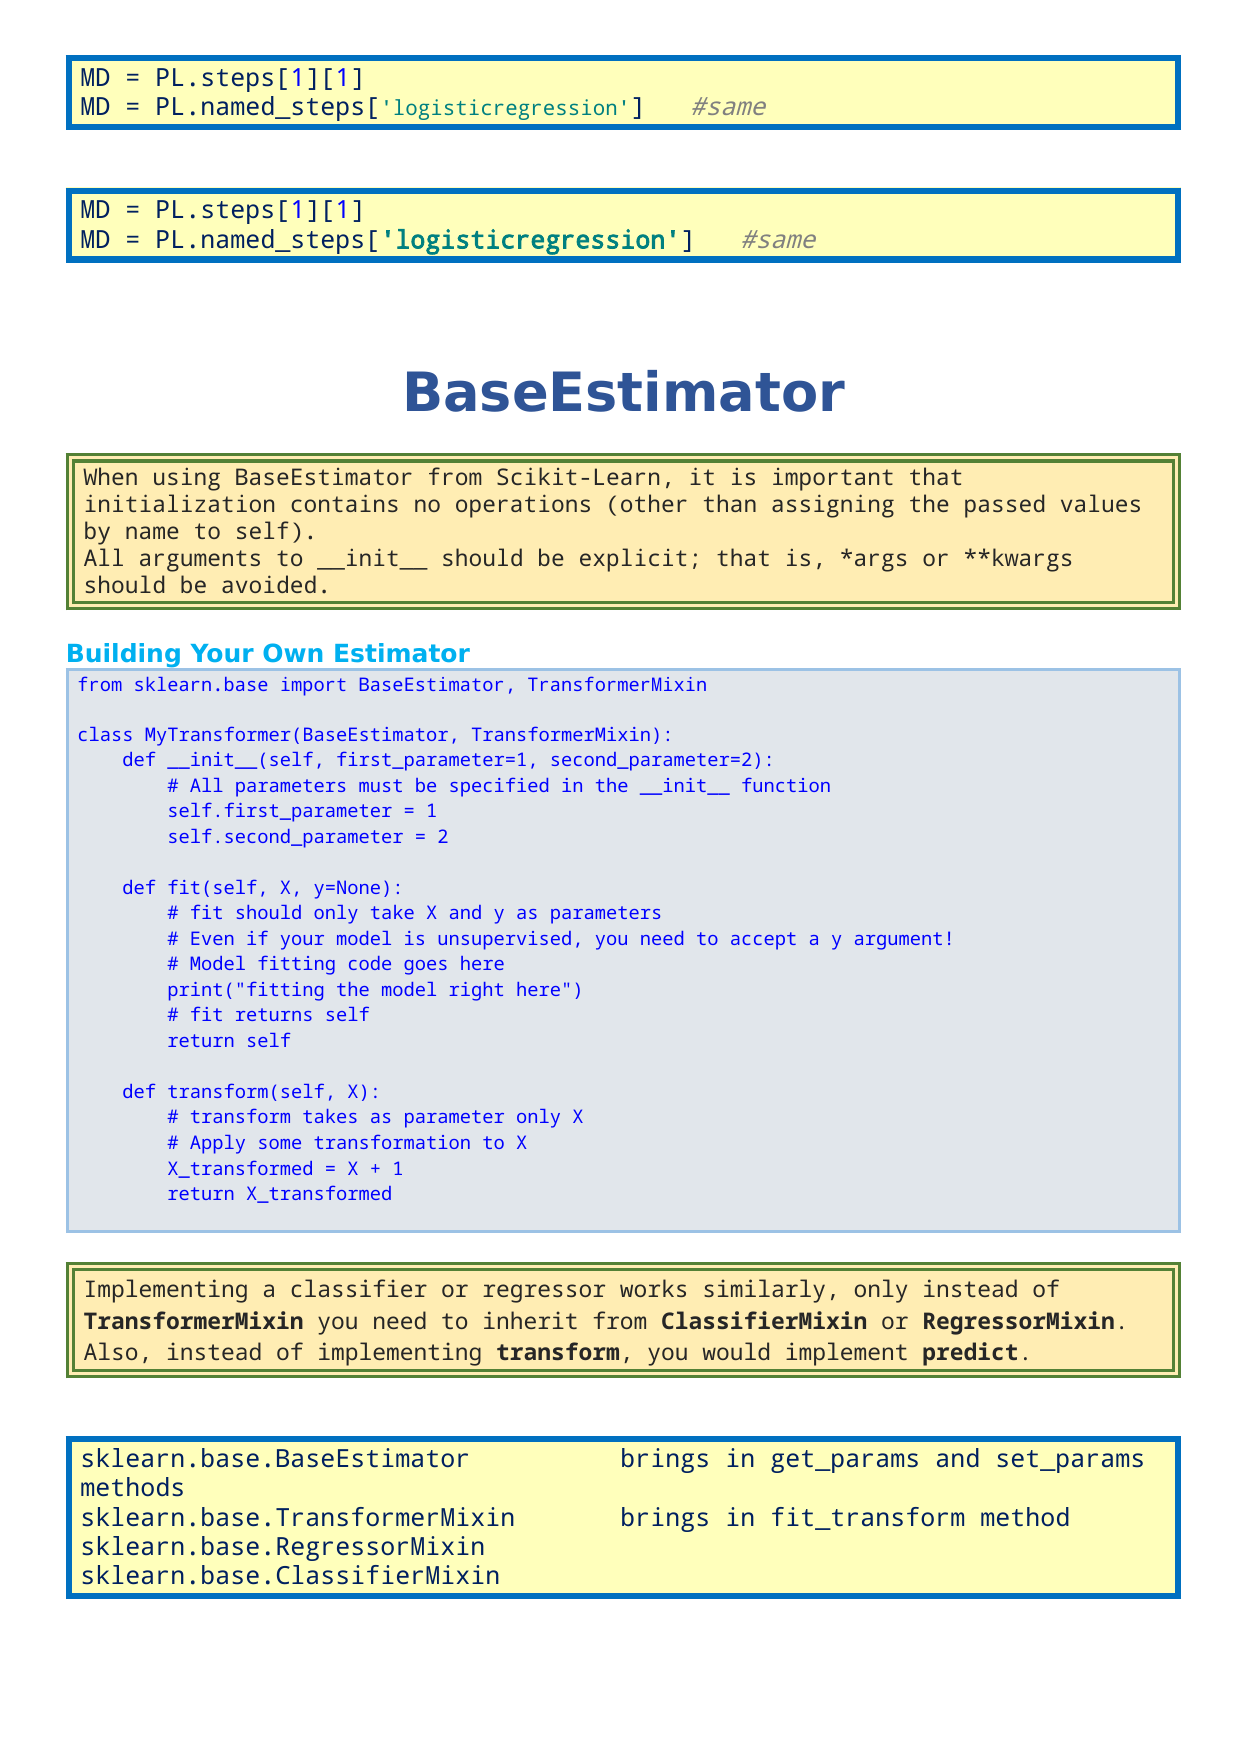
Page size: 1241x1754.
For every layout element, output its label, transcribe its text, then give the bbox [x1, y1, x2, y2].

text All arguments to __init__ should be explicit; that is, *args or **kwargs should be avoided. [69, 534, 1178, 607]
text BaseEstimator [66, 361, 1181, 424]
text When using BaseEstimator from Scikit-Learn, it is important that initialization contains no operations (other than assigning the passed values by name to self). [69, 456, 1178, 534]
text Implementing a classifier or regressor works similarly, only instead of TransformerMixin you need to inherit from ClassifierMixin or RegressorMixin. Also, instead of implementing transform, you would implement predict. [69, 1265, 1178, 1375]
title Building Your Own Estimator [66, 639, 1181, 668]
text sklearn.base.BaseEstimator brings in get_params and set_params methods sklearn.base.TransformerMixin brings in fit_transform method sklearn.base.RegressorMixin sklearn.base.ClassifierMixin [72, 1442, 1175, 1593]
text from sklearn.base import BaseEstimator, TransformerMixin class MyTransformer(BaseEstimator, TransformerMixin): def __init__(self, first_parameter=1, second_parameter=2): # All parameters must be specified in the __init__ function self.first_parameter = 1 self.second_parameter = 2 def fit(self, X, y=None): # fit should only take X and y as parameters # Even if your model is unsupervised, you need to accept a y argument! # Model fitting code goes here print("fitting the model right here") # fit returns self return self def transform(self, X): # transform takes as parameter only X # Apply some transformation to X X_transformed = X + 1 return X_transformed [69, 671, 1178, 1201]
text MD = PL.steps[1][1] MD = PL.named_steps['logisticregression'] #same [72, 61, 1175, 124]
text MD = PL.steps[1][1] MD = PL.named_steps['logisticregression'] #same [72, 194, 1175, 256]
